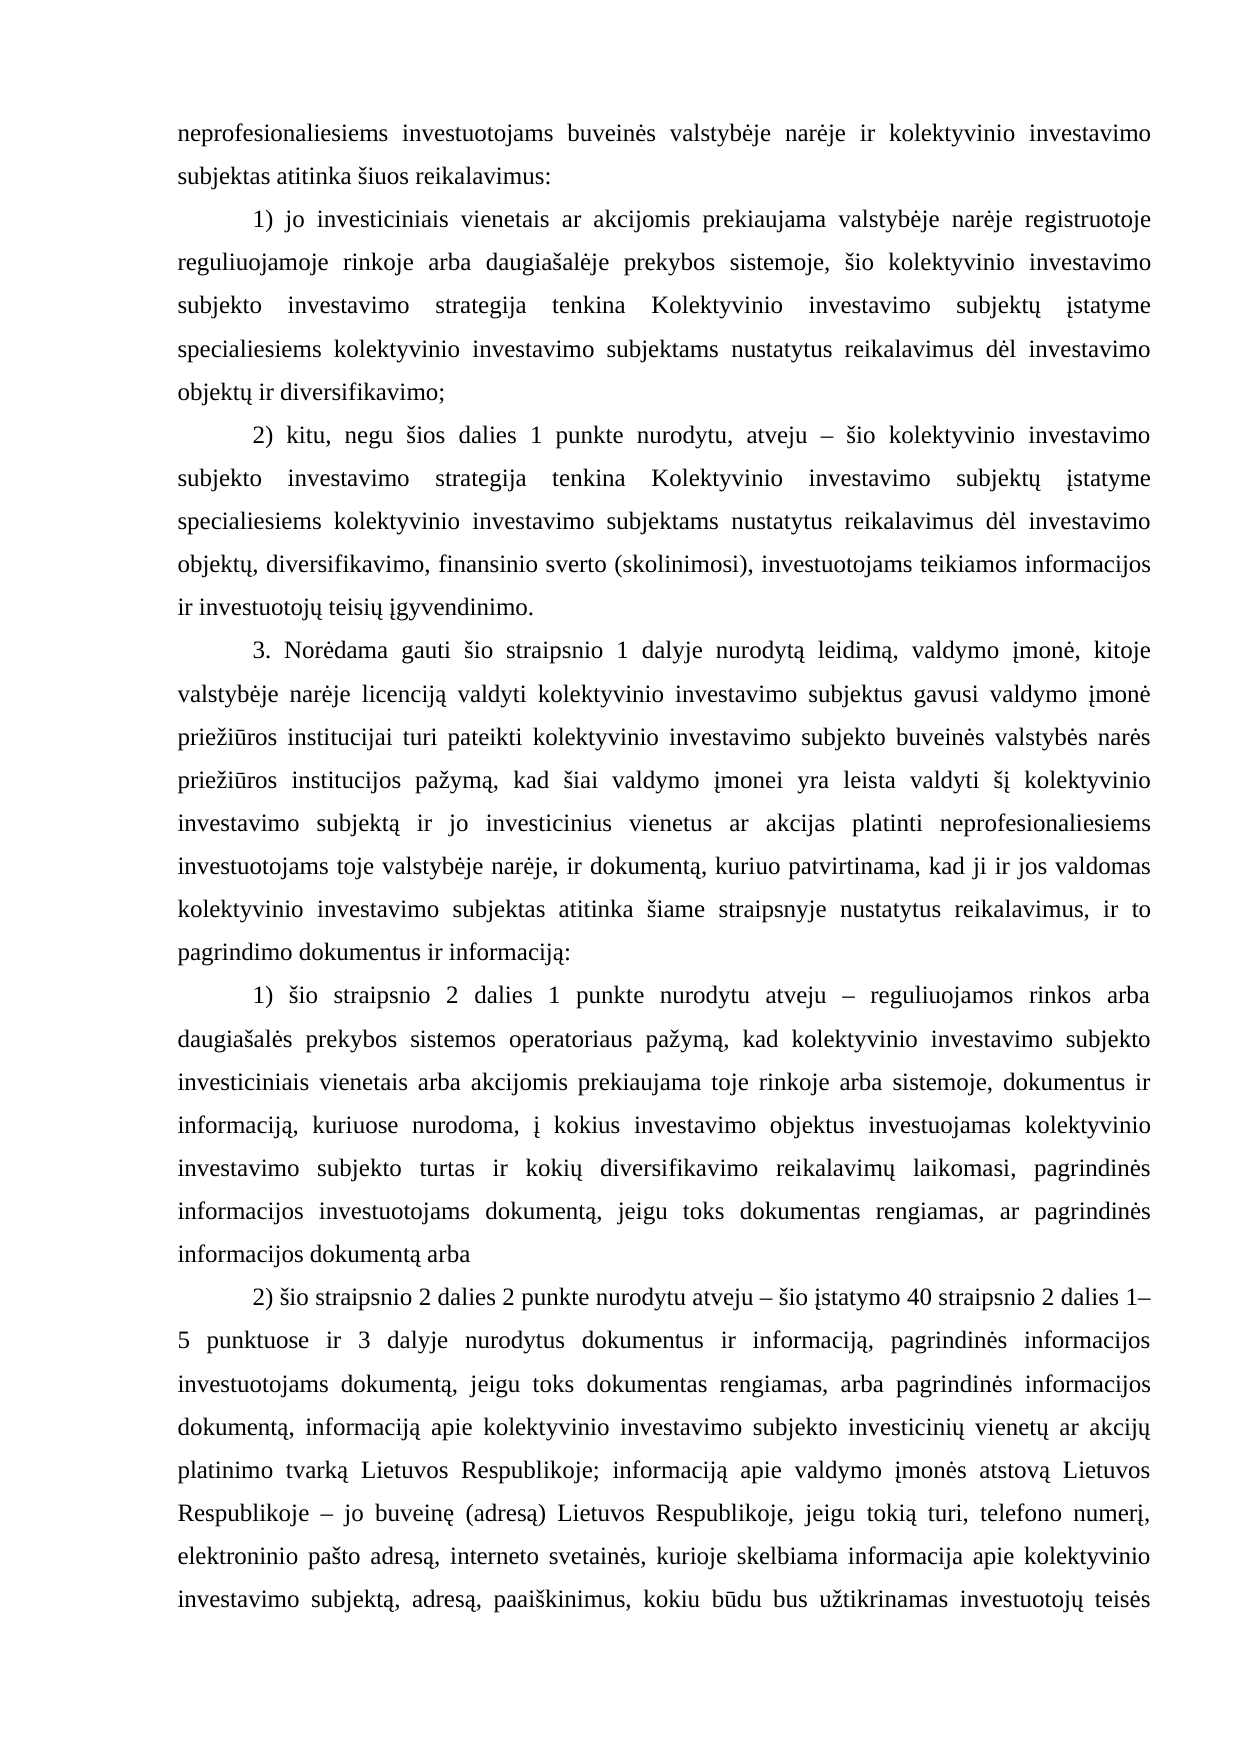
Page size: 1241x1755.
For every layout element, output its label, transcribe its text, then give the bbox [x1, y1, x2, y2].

text 2) kitu, negu šios dalies 1 punkte nurodytu, atveju – šio kolektyvinio investavimo subjekto investavimo strategija tenkina Kolektyvinio investavimo subjektų įstatyme specialiesiems kolektyvinio investavimo subjektams nustatytus reikalavimus dėl investavimo objektų, diversifikavimo, finansinio sverto (skolinimosi), investuotojams teikiamos informacijos ir investuotojų teisių įgyvendinimo. [177, 420, 1152, 621]
text 1) šio straipsnio 2 dalies 1 punkte nurodytu atveju – reguliuojamos rinkos arba daugiašalės prekybos sistemos operatoriaus pažymą, kad kolektyvinio investavimo subjekto investiciniais vienetais arba akcijomis prekiaujama toje rinkoje arba sistemoje, dokumentus ir informaciją, kuriuose nurodoma, į kokius investavimo objektus investuojamas kolektyvinio investavimo subjekto turtas ir kokių diversifikavimo reikalavimų laikomasi, pagrindinės informacijos investuotojams dokumentą, jeigu toks dokumentas rengiamas, ar pagrindinės informacijos dokumentą arba [177, 981, 1152, 1268]
text 2) šio straipsnio 2 dalies 2 punkte nurodytu atveju – šio įstatymo 40 straipsnio 2 dalies 1–5 punktuose ir 3 dalyje nurodytus dokumentus ir informaciją, pagrindinės informacijos investuotojams dokumentą, jeigu toks dokumentas rengiamas, arba pagrindinės informacijos dokumentą, informaciją apie kolektyvinio investavimo subjekto investicinių vienetų ar akcijų platinimo tvarką Lietuvos Respublikoje; informaciją apie valdymo įmonės atstovą Lietuvos Respublikoje – jo buveinę (adresą) Lietuvos Respublikoje, jeigu tokią turi, telefono numerį, elektroninio pašto adresą, interneto svetainės, kurioje skelbiama informacija apie kolektyvinio investavimo subjektą, adresą, paaiškinimus, kokiu būdu bus užtikrinamas investuotojų teisės [177, 1282, 1152, 1613]
text 3. Norėdama gauti šio straipsnio 1 dalyje nurodytą leidimą, valdymo įmonė, kitoje valstybėje narėje licenciją valdyti kolektyvinio investavimo subjektus gavusi valdymo įmonė priežiūros institucijai turi pateikti kolektyvinio investavimo subjekto buveinės valstybės narės priežiūros institucijos pažymą, kad šiai valdymo įmonei yra leista valdyti šį kolektyvinio investavimo subjektą ir jo investicinius vienetus ar akcijas platinti neprofesionaliesiems investuotojams toje valstybėje narėje, ir dokumentą, kuriuo patvirtinama, kad ji ir jos valdomas kolektyvinio investavimo subjektas atitinka šiame straipsnyje nustatytus reikalavimus, ir to pagrindimo dokumentus ir informaciją: [177, 636, 1152, 966]
text 1) jo investiciniais vienetais ar akcijomis prekiaujama valstybėje narėje registruotoje reguliuojamoje rinkoje arba daugiašalėje prekybos sistemoje, šio kolektyvinio investavimo subjekto investavimo strategija tenkina Kolektyvinio investavimo subjektų įstatyme specialiesiems kolektyvinio investavimo subjektams nustatytus reikalavimus dėl investavimo objektų ir diversifikavimo; [177, 204, 1152, 406]
text neprofesionaliesiems investuotojams buveinės valstybėje narėje ir kolektyvinio investavimo subjektas atitinka šiuos reikalavimus: [177, 118, 1152, 190]
